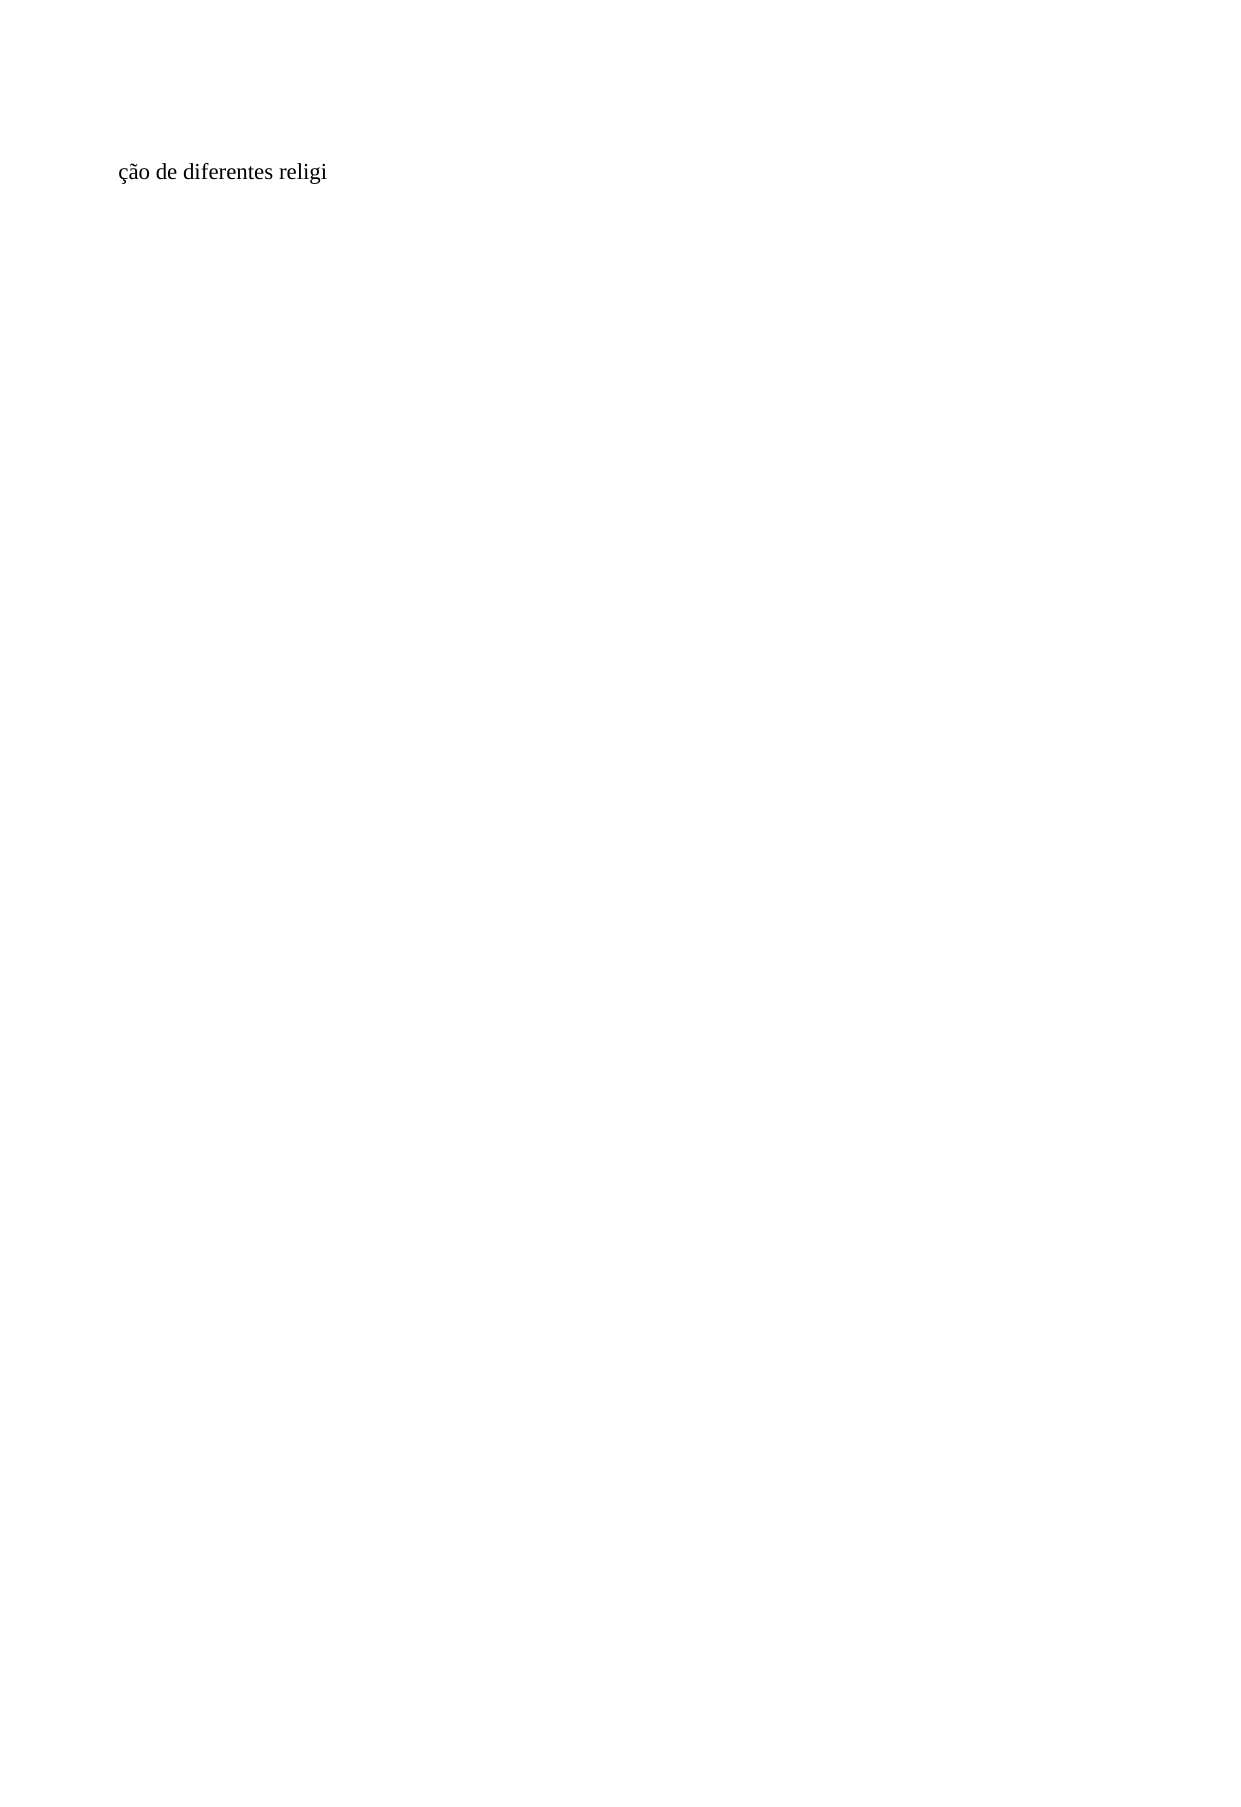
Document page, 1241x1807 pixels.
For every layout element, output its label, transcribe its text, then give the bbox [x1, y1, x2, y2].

text ção de diferentes religi [118, 158, 1164, 184]
